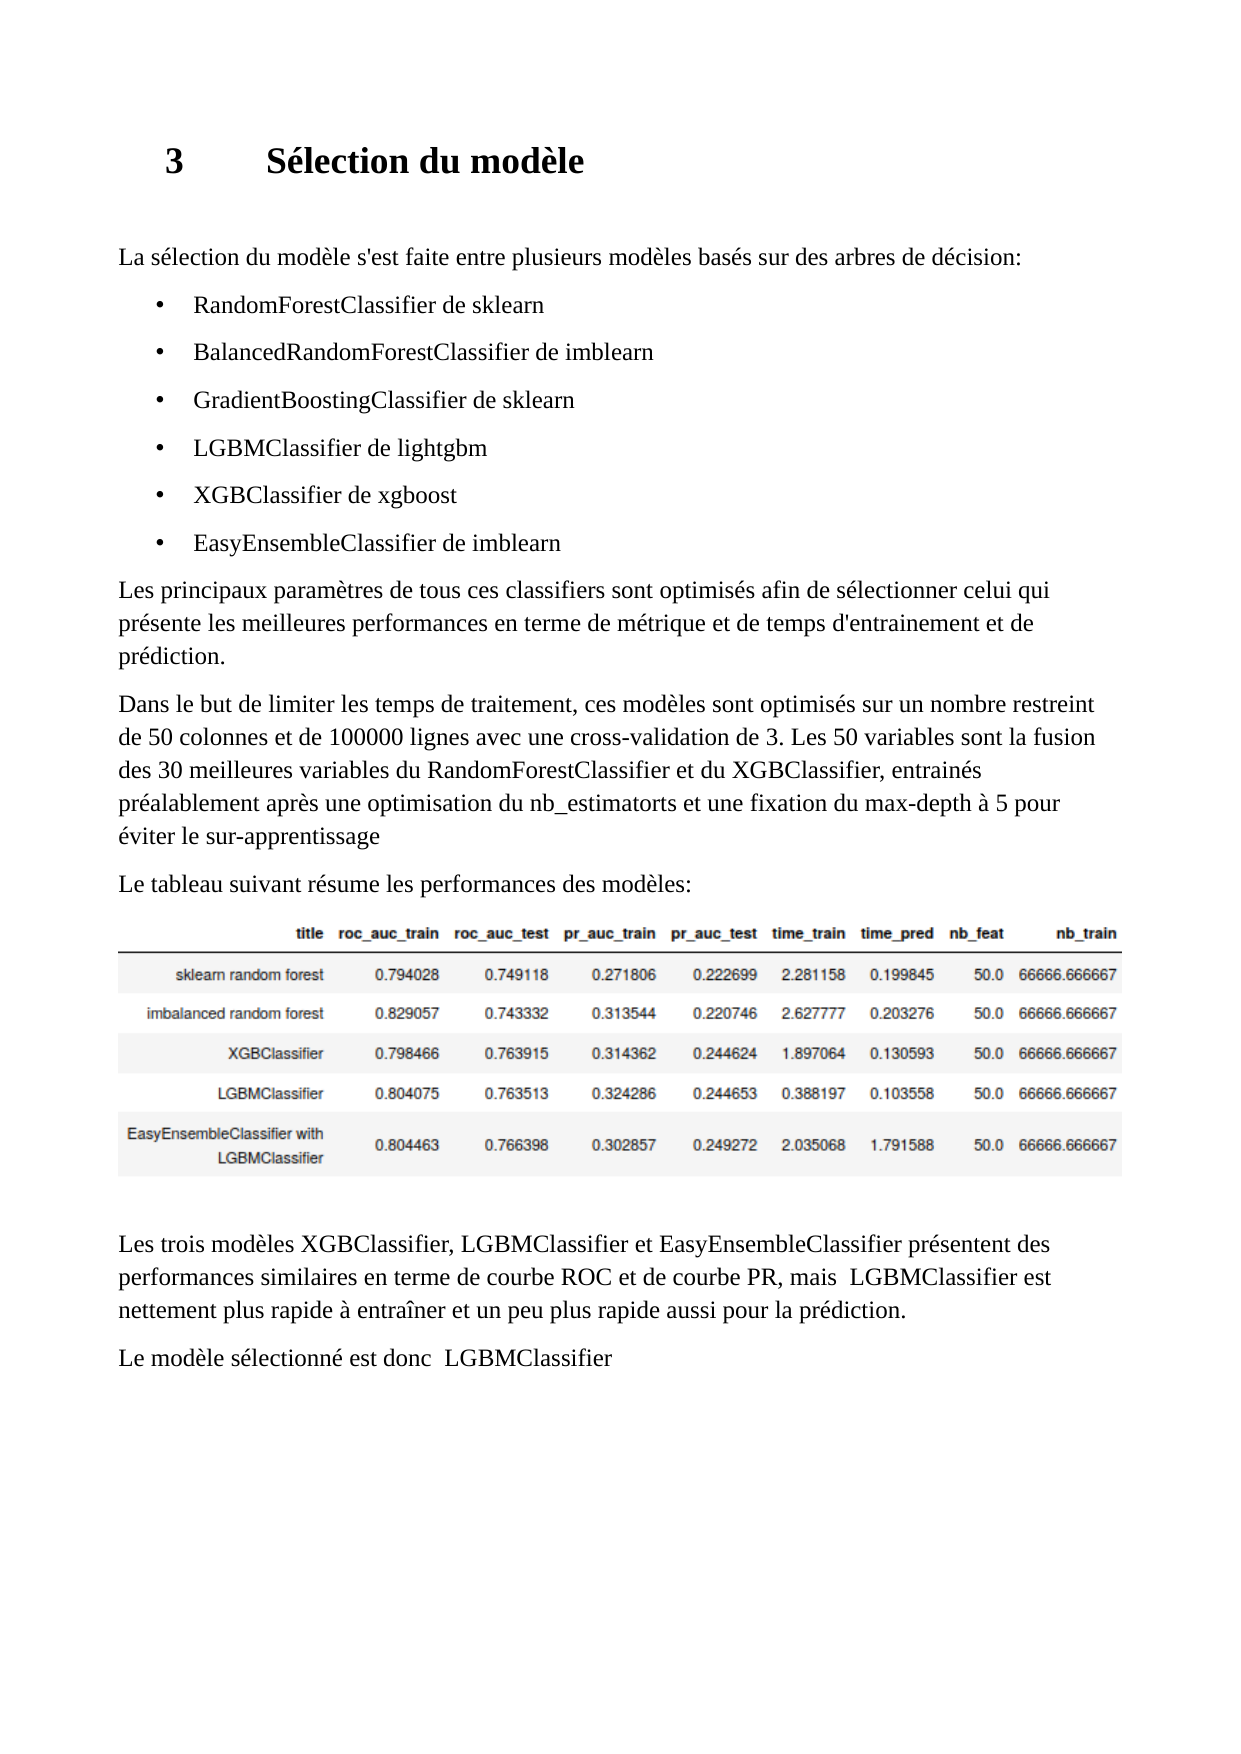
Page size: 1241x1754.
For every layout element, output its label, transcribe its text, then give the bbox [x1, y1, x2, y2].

list GradientBoostingClassifier de sklearn [156, 385, 1122, 414]
picture [118, 917, 1122, 1178]
text Le tableau suivant résume les performances des modèles: [118, 869, 1122, 897]
text Dans le but de limiter les temps de traitement, ces modèles sont optimisés sur un nombre restreint de 50 colonnes et de 100000 lignes avec une cross-validation de 3. Les 50 variables sont la fusion des 30 meilleures variables du RandomForestClassifier et du XGBClassifier, entrainés préalablement après une optimisation du nb_estimatorts et une fixation du max-depth à 5 pour éviter le sur-apprentissage [118, 689, 1122, 850]
text Les trois modèles XGBClassifier, LGBMClassifier et EasyEnsembleClassifier présentent des performances similaires en terme de courbe ROC et de courbe PR, mais LGBMClassifier est nettement plus rapide à entraîner et un peu plus rapide aussi pour la prédiction. [118, 1229, 1122, 1324]
list LGBMClassifier de lightgbm [156, 433, 1122, 461]
text La sélection du modèle s'est faite entre plusieurs modèles basés sur des arbres de décision: [118, 242, 1122, 271]
list RandomForestClassifier de sklearn [156, 290, 1122, 318]
subtitle Sélection du modèle [156, 139, 1122, 182]
list BalancedRandomForestClassifier de imblearn [156, 337, 1122, 366]
text Le modèle sélectionné est donc LGBMClassifier [118, 1343, 1122, 1372]
list XGBClassifier de xgboost [156, 480, 1122, 509]
list EasyEnsembleClassifier de imblearn [156, 528, 1122, 557]
text Les principaux paramètres de tous ces classifiers sont optimisés afin de sélectionner celui qui présente les meilleures performances en terme de métrique et de temps d'entrainement et de prédiction. [118, 575, 1122, 670]
